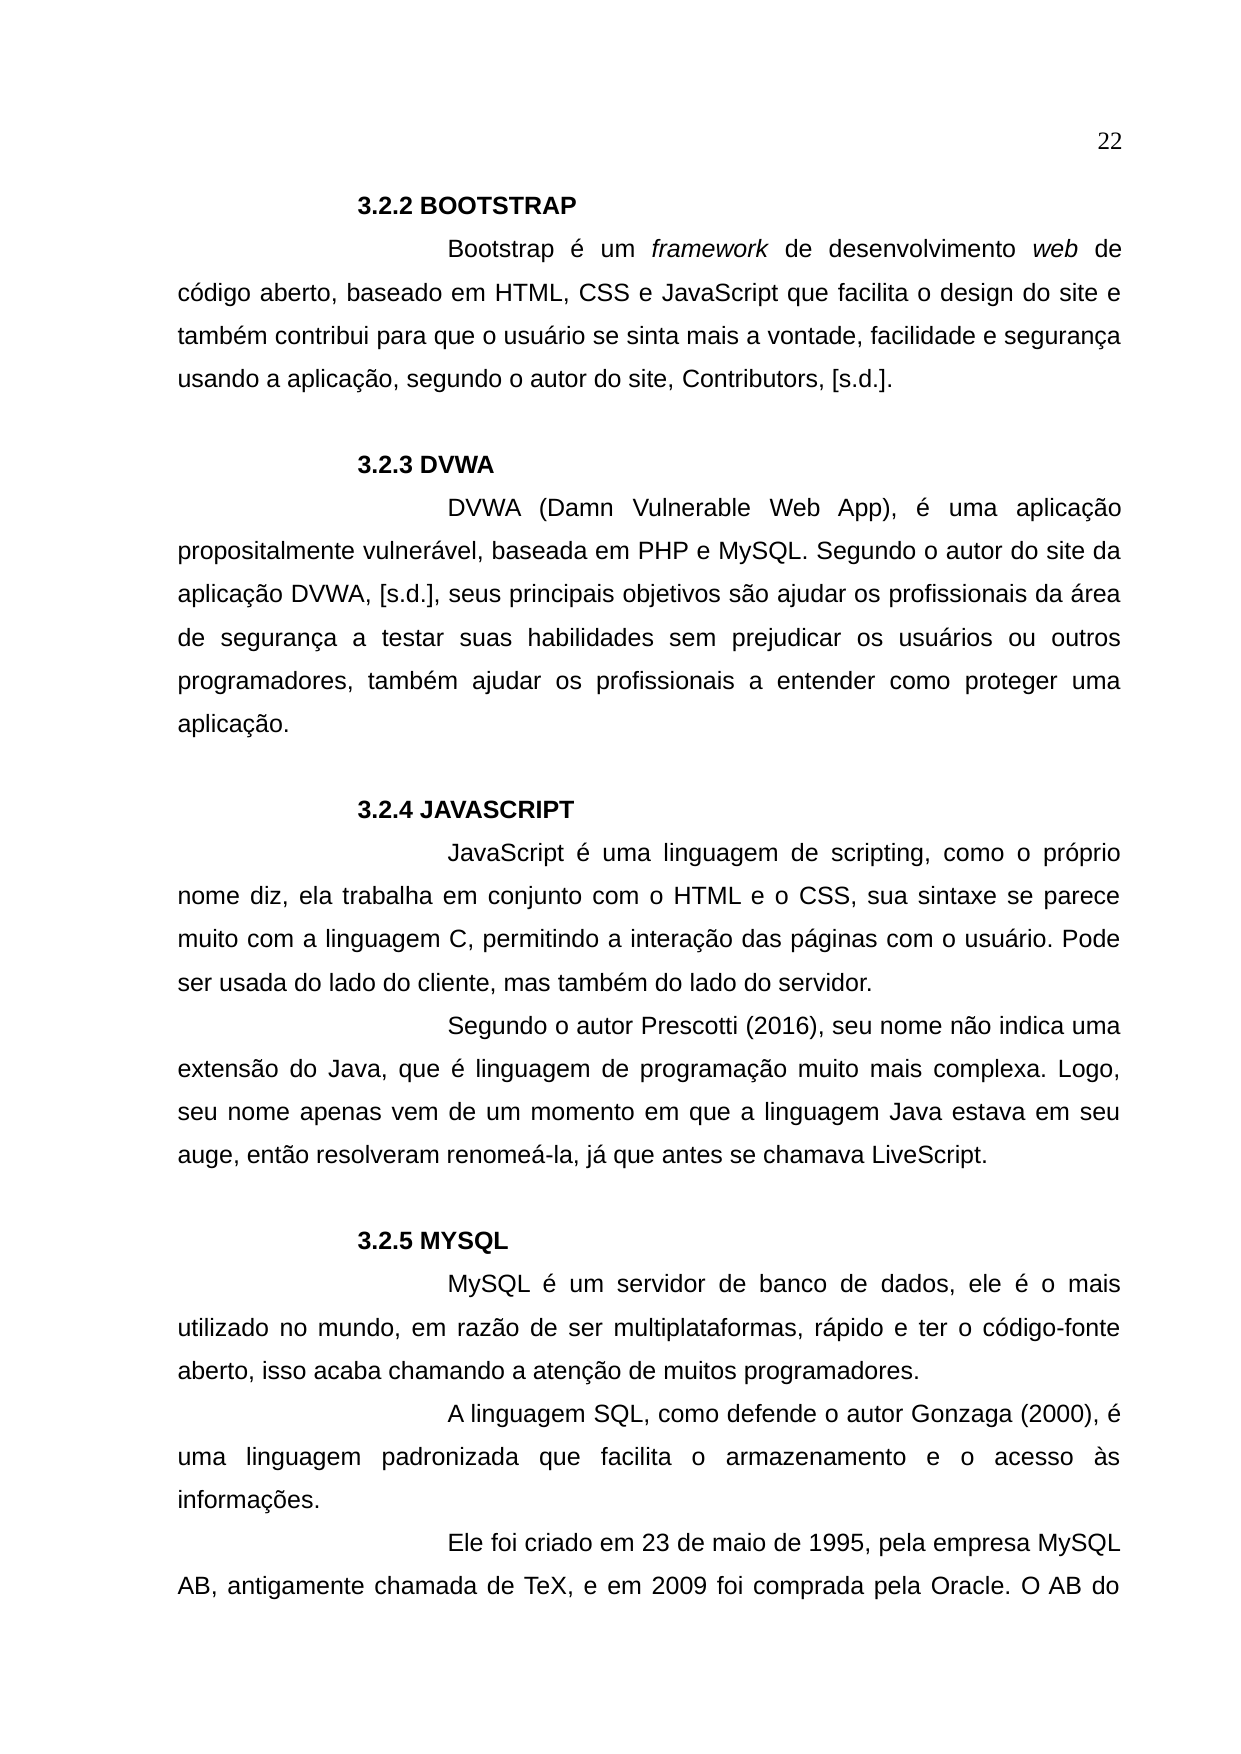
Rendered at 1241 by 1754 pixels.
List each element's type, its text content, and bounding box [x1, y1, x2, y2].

text 3.2.2 BOOTSTRAP [177, 191, 1122, 220]
text 3.2.4 JAVASCRIPT [177, 795, 1122, 824]
text Segundo o autor Prescotti (2016), seu nome não indica uma extensão do Java, que é linguagem de programação muito mais complexa. Logo, seu nome apenas vem de um momento em que a linguagem Java estava em seu auge, então resolveram renomeá-la, já que antes se chamava LiveScript. [177, 1011, 1122, 1169]
text 3.2.5 MYSQL [177, 1226, 1122, 1255]
text Bootstrap é um framework de desenvolvimento web de código aberto, baseado em HTML, CSS e JavaScript que facilita o design do site e também contribui para que o usuário se sinta mais a vontade, facilidade e segurança usando a aplicação, segundo o autor do site, Contributors, [s.d.]. [177, 234, 1122, 392]
text MySQL é um servidor de banco de dados, ele é o mais utilizado no mundo, em razão de ser multiplataformas, rápido e ter o código-fonte aberto, isso acaba chamando a atenção de muitos programadores. [177, 1269, 1122, 1384]
text JavaScript é uma linguagem de scripting, como o próprio nome diz, ela trabalha em conjunto com o HTML e o CSS, sua sintaxe se parece muito com a linguagem C, permitindo a interação das páginas com o usuário. Pode ser usada do lado do cliente, mas também do lado do servidor. [177, 838, 1122, 996]
text A linguagem SQL, como defende o autor Gonzaga (2000), é uma linguagem padronizada que facilita o armazenamento e o acesso às informações. [177, 1399, 1122, 1514]
text DVWA (Damn Vulnerable Web App), é uma aplicação propositalmente vulnerável, baseada em PHP e MySQL. Segundo o autor do site da aplicação DVWA, [s.d.], seus principais objetivos são ajudar os profissionais da área de segurança a testar suas habilidades sem prejudicar os usuários ou outros programadores, também ajudar os profissionais a entender como proteger uma aplicação. [177, 493, 1122, 737]
text Ele foi criado em 23 de maio de 1995, pela empresa MySQL AB, antigamente chamada de TeX, e em 2009 foi comprada pela Oracle. O AB do [177, 1528, 1122, 1600]
text 3.2.3 DVWA [177, 450, 1122, 479]
